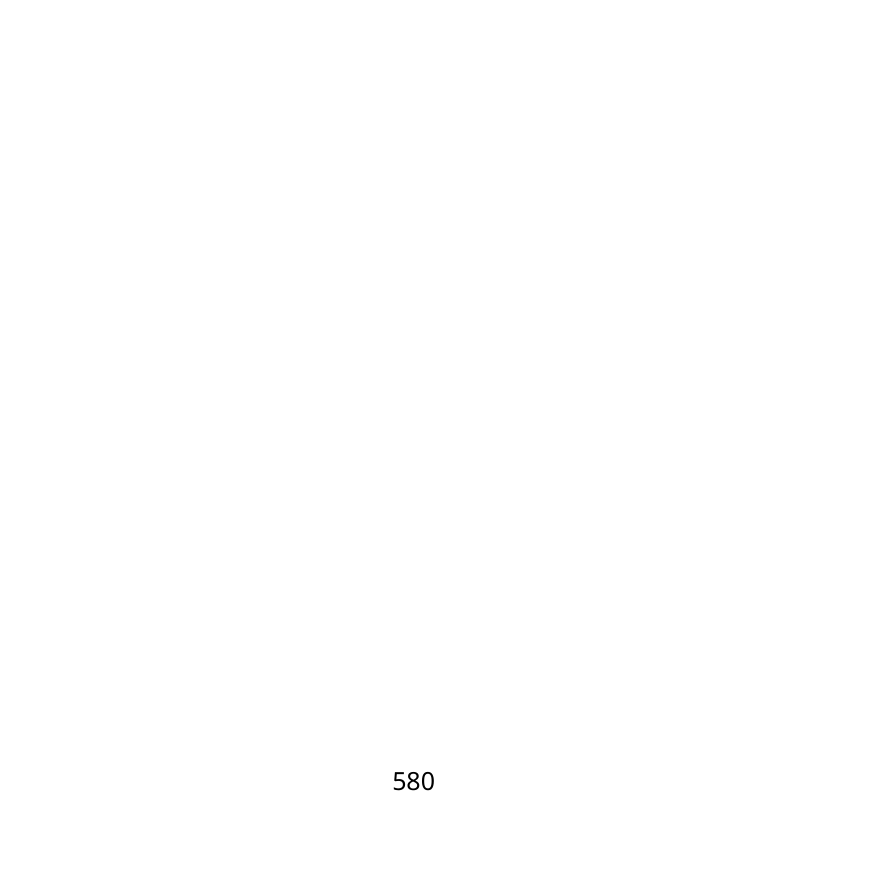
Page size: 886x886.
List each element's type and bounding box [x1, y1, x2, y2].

table_cell [413, 117, 768, 145]
table_header [59, 89, 413, 117]
table_header [413, 89, 768, 117]
table_cell [59, 117, 413, 145]
